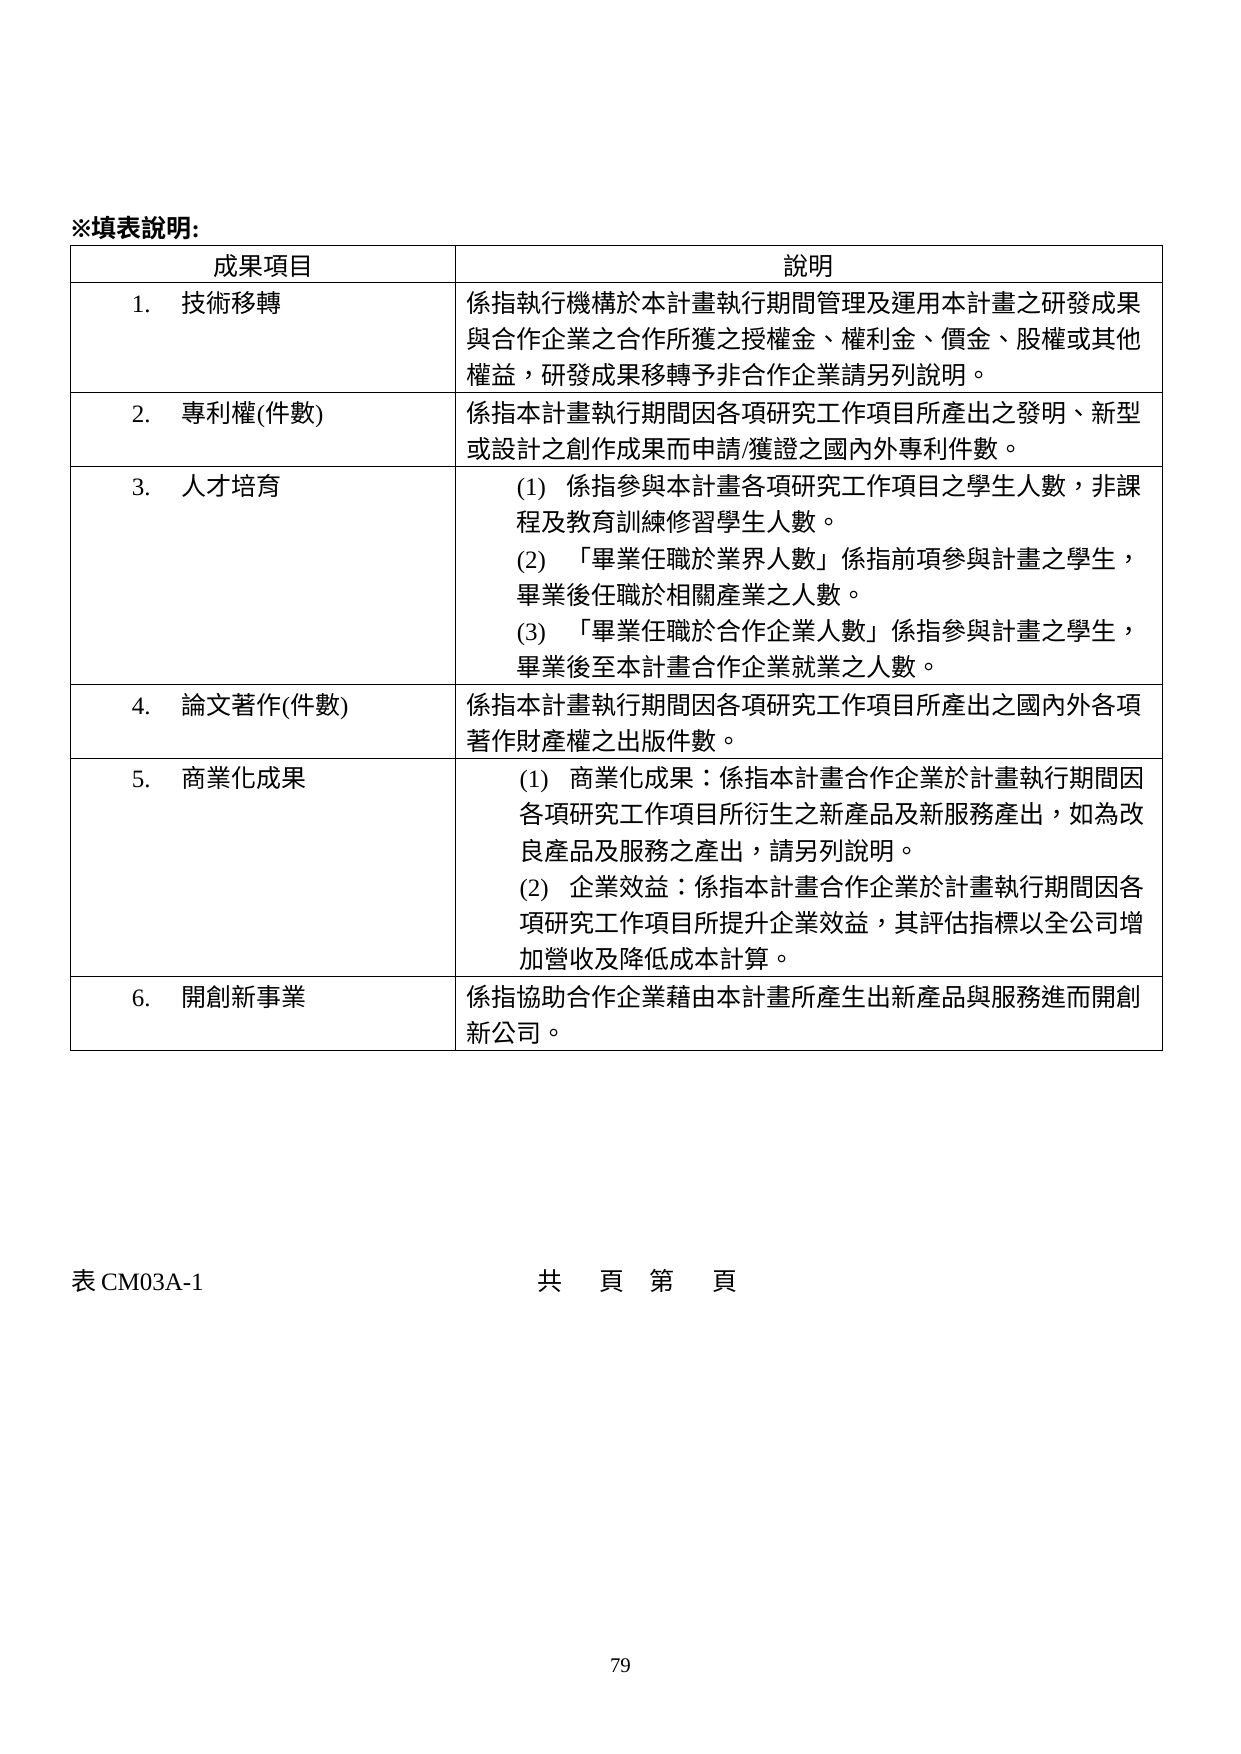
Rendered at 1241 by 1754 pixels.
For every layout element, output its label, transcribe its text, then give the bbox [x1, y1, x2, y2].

table_cell 係指本計畫執行期間因各項研究工作項目所產出之國內外各項著作財產權之出版件數。 [456, 685, 1162, 758]
table_cell 商業化成果 [71, 759, 455, 976]
table_cell 商業化成果：係指本計畫合作企業於計畫執行期間因各項研究工作項目所衍生之新產品及新服務產出，如為改良產品及服務之產出，請另列說明。 企業效益：係指本計畫合作企業於計畫執行期間因各項研究工作項目所提升企業效益，其評估指標以全公司增加營收及降低成本計算。 [456, 759, 1162, 976]
text 表CM03A-1 共 頁 第 頁 [71, 1238, 1169, 1301]
table_cell 係指執行機構於本計畫執行期間管理及運用本計畫之研發成果與合作企業之合作所獲之授權金、權利金、價金、股權或其他權益，研發成果移轉予非合作企業請另列說明。 [456, 283, 1162, 392]
table_cell 論文著作(件數) [71, 685, 455, 758]
table_cell 係指本計畫執行期間因各項研究工作項目所產出之發明、新型或設計之創作成果而申請/獲證之國內外專利件數。 [456, 393, 1162, 466]
table_cell 開創新事業 [71, 977, 455, 1050]
table_cell 技術移轉 [71, 283, 455, 392]
table_cell 係指協助合作企業藉由本計畫所產生出新產品與服務進而開創新公司。 [456, 977, 1162, 1050]
table_cell 係指參與本計畫各項研究工作項目之學生人數，非課程及教育訓練修習學生人數。 「畢業任職於業界人數」係指前項參與計畫之學生，畢業後任職於相關產業之人數。 「畢業任職於合作企業人數」係指參與計畫之學生，畢業後至本計畫合作企業就業之人數。 [456, 467, 1162, 684]
table_cell 專利權(件數) [71, 393, 455, 466]
table_header 成果項目 [71, 246, 455, 282]
text ※填表說明: [71, 209, 1169, 245]
table_header 說明 [456, 246, 1162, 282]
table_cell 人才培育 [71, 467, 455, 684]
